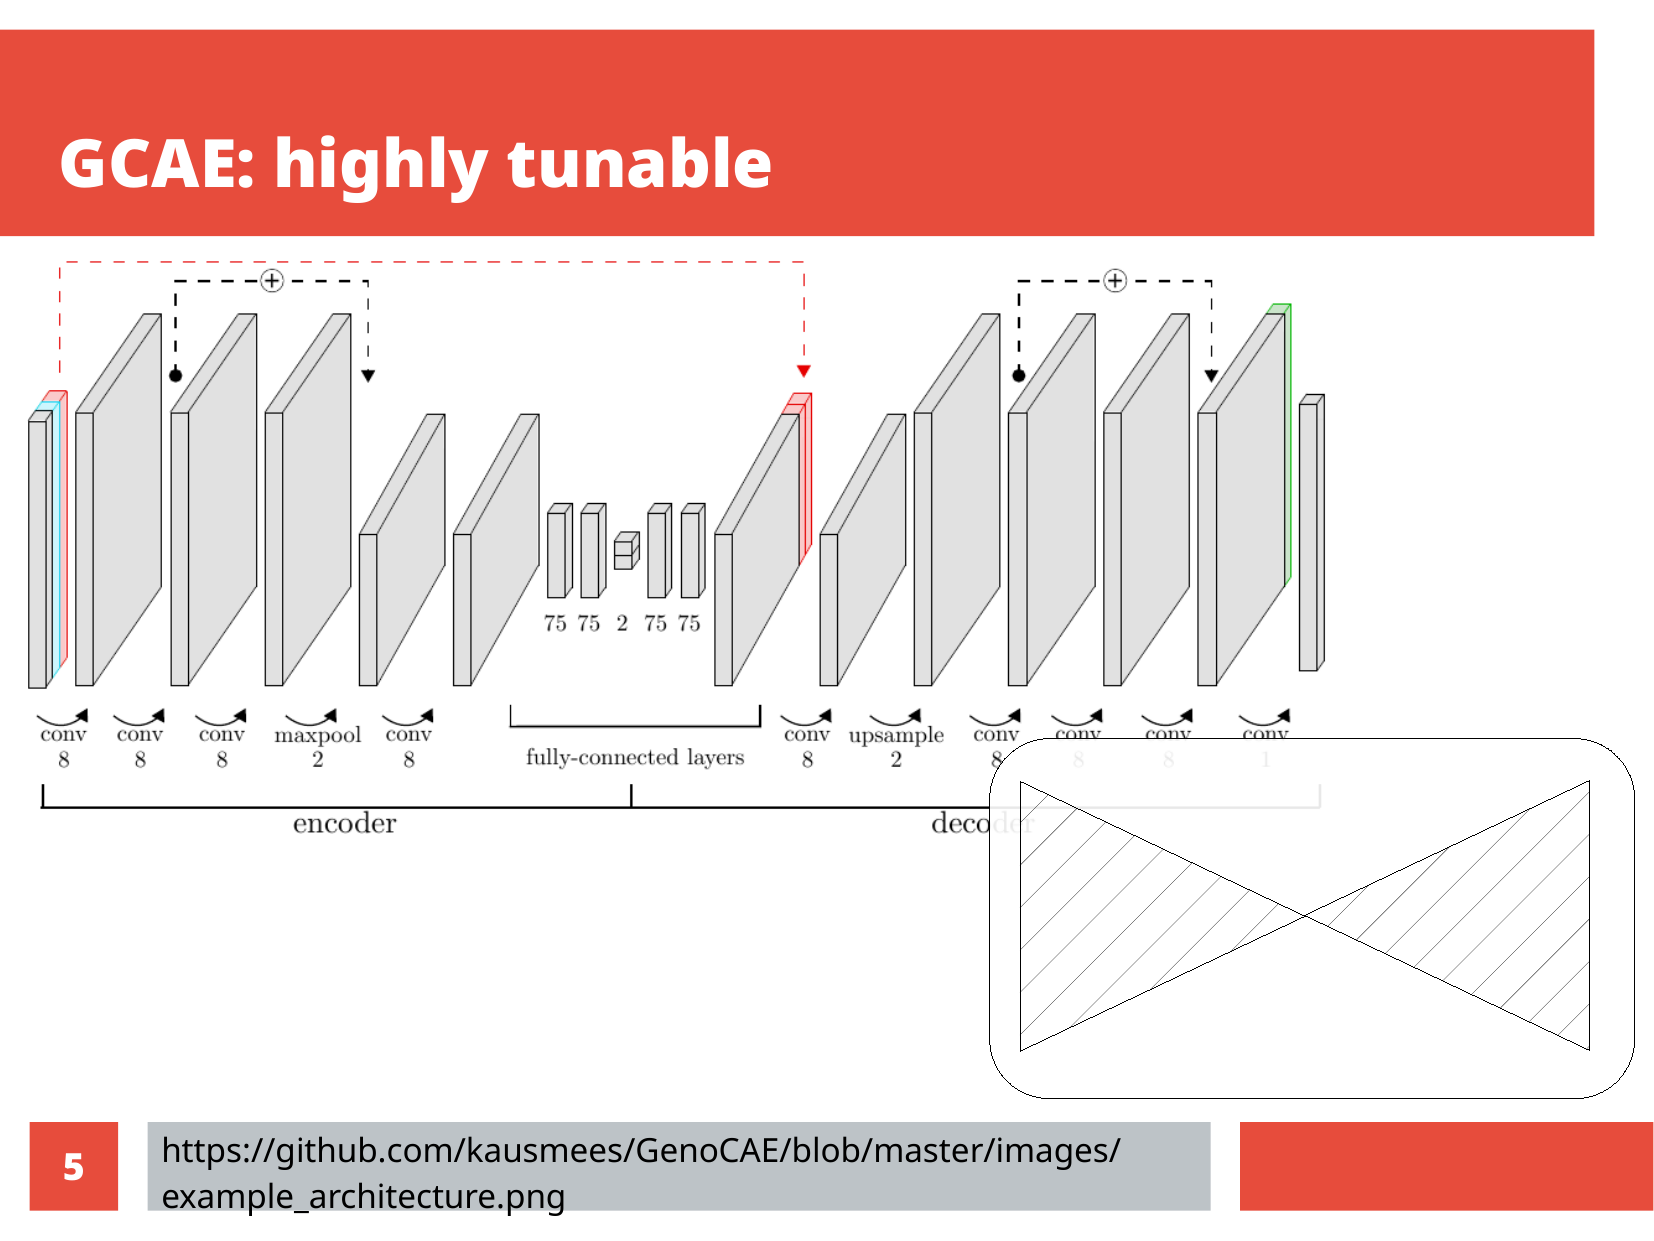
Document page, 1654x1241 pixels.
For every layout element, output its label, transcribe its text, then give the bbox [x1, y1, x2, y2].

text_box [989, 738, 1635, 1099]
title GCAE: highly tunable [59, 59, 1595, 207]
picture [27, 254, 1330, 841]
text_box https://github.com/kausmees/GenoCAE/blob/master/images/example_architecture.png [146, 1120, 1201, 1212]
